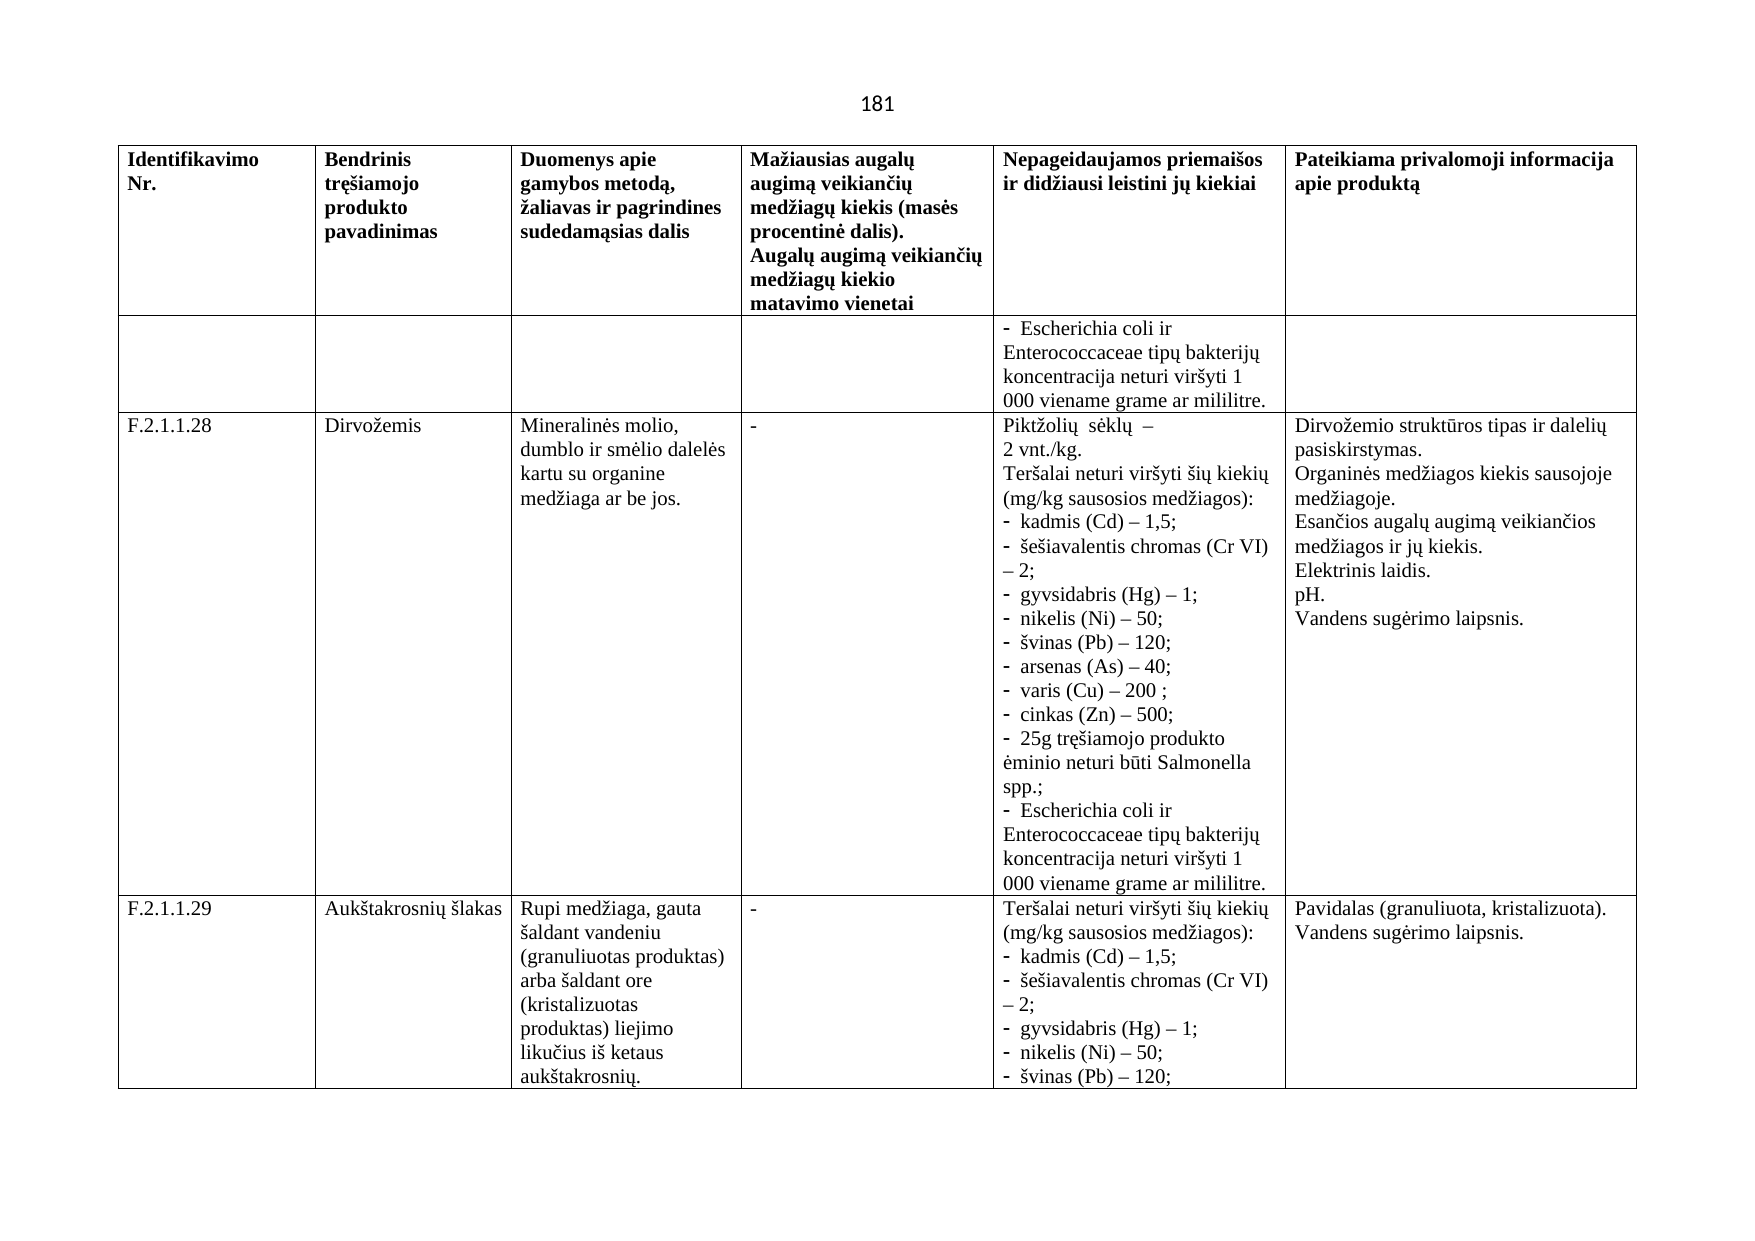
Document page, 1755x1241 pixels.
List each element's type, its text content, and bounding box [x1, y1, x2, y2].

table_cell Dirvožemis [316, 413, 511, 894]
table_cell Rupi medžiaga, gauta šaldant vandeniu (granuliuotas produktas) arba šaldant ore (kristalizuotas produktas) liejimo likučius iš ketaus aukštakrosnių. [512, 896, 741, 1088]
table_cell F.2.1.1.29 [119, 896, 315, 1088]
table_cell [119, 316, 315, 412]
table_header Mažiausias augalų augimą veikiančių medžiagų kiekis (masės procentinė dalis). Augalų augimą veikiančių medžiagų kiekio matavimo vienetai [742, 146, 993, 315]
table_cell Pavidalas (granuliuota, kristalizuota). Vandens sugėrimo laipsnis. [1286, 896, 1636, 1088]
table_header Identifikavimo Nr. [119, 146, 315, 315]
table_cell [1286, 316, 1636, 412]
table_cell Mineralinės molio, dumblo ir smėlio dalelės kartu su organine medžiaga ar be jos. [512, 413, 741, 894]
table_cell - [742, 896, 993, 1088]
table_cell Piktžolių sėklų – 2 vnt./kg. Teršalai neturi viršyti šių kiekių (mg/kg sausosios medžiagos): kadmis (Cd) – 1,5; šešiavalentis chromas (Cr VI) – 2; gyvsidabris (Hg) – 1; nikelis (Ni) – 50; švinas (Pb) – 120; arsenas (As) – 40; varis (Cu) – 200 ; cinkas (Zn) – 500; 25g tręšiamojo produkto ėminio neturi būti Salmonella spp.; Escherichia coli ir Enterococcaceae tipų bakterijų koncentracija neturi viršyti 1 000 viename grame ar mililitre. [994, 413, 1285, 894]
table_cell [512, 316, 741, 412]
table_header Nepageidaujamos priemaišos ir didžiausi leistini jų kiekiai [994, 146, 1285, 315]
table_header Duomenys apie gamybos metodą, žaliavas ir pagrindines sudedamąsias dalis [512, 146, 741, 315]
table_cell [316, 316, 511, 412]
table_header Bendrinis tręšiamojo produkto pavadinimas [316, 146, 511, 315]
table_header Pateikiama privalomoji informacija apie produktą [1286, 146, 1636, 315]
table_cell Escherichia coli ir Enterococcaceae tipų bakterijų koncentracija neturi viršyti 1 000 viename grame ar mililitre. [994, 316, 1285, 412]
table_cell Aukštakrosnių šlakas [316, 896, 511, 1088]
table_cell Dirvožemio struktūros tipas ir dalelių pasiskirstymas. Organinės medžiagos kiekis sausojoje medžiagoje. Esančios augalų augimą veikiančios medžiagos ir jų kiekis. Elektrinis laidis. pH. Vandens sugėrimo laipsnis. [1286, 413, 1636, 894]
table_cell - [742, 413, 993, 894]
table_cell Teršalai neturi viršyti šių kiekių (mg/kg sausosios medžiagos): kadmis (Cd) – 1,5; šešiavalentis chromas (Cr VI) – 2; gyvsidabris (Hg) – 1; nikelis (Ni) – 50; švinas (Pb) – 120; [994, 896, 1285, 1088]
table_cell F.2.1.1.28 [119, 413, 315, 894]
table_cell - [742, 316, 993, 412]
